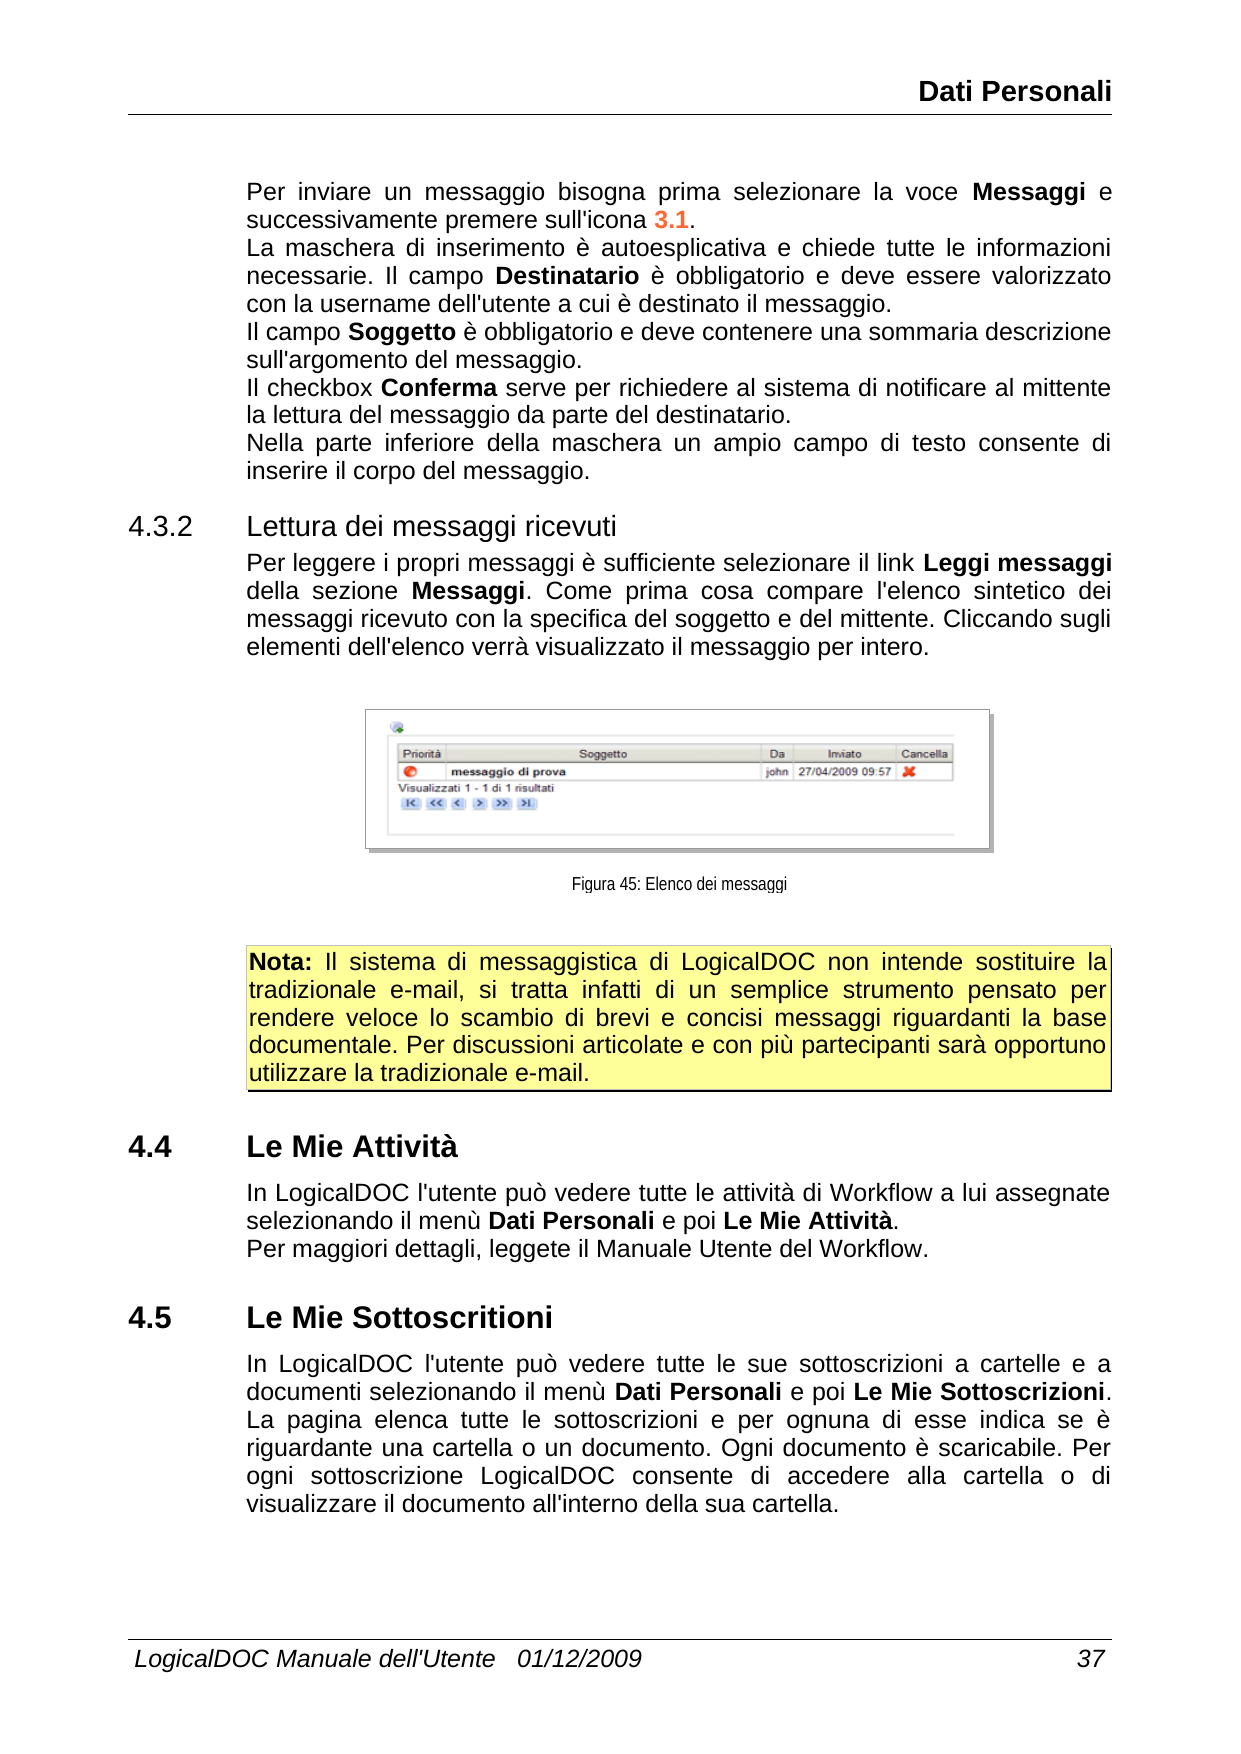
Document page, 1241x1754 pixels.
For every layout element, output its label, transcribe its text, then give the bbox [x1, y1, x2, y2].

text Per leggere i propri messaggi è sufficiente selezionare il link Leggi messaggi della sezione Messaggi. Come prima cosa compare l'elenco sintetico dei messaggi ricevuto con la specifica del soggetto e del mittente. Cliccando sugli elementi dell'elenco verrà visualizzato il messaggio per intero. [246, 549, 1112, 661]
text La maschera di inserimento è autoesplicativa e chiede tutte le informazioni necessarie. Il campo Destinatario è obbligatorio e deve essere valorizzato con la username dell'utente a cui è destinato il messaggio. [246, 234, 1112, 317]
text In LogicalDOC l'utente può vedere tutte le attività di Workflow a lui assegnate selezionando il menù Dati Personali e poi Le Mie Attività. [246, 1179, 1112, 1235]
subtitle Lettura dei messaggi ricevuti [128, 510, 1112, 543]
text Nella parte inferiore della maschera un ampio campo di testo consente di inserire il corpo del messaggio. [246, 429, 1112, 485]
text Per inviare un messaggio bisogna prima selezionare la voce Messaggi e successivamente premere sull'icona 3.1. [246, 178, 1112, 234]
text Per maggiori dettagli, leggete il Manuale Utente del Workflow. [246, 1235, 1112, 1263]
text In LogicalDOC l'utente può vedere tutte le sue sottoscrizioni a cartelle e a documenti selezionando il menù Dati Personali e poi Le Mie Sottoscrizioni. La pagina elenca tutte le sottoscrizioni e per ognuna di esse indica se è riguardante una cartella o un documento. Ogni documento è scaricabile. Per ogni sottoscrizione LogicalDOC consente di accedere alla cartella o di visualizzare il documento all'interno della sua cartella. [246, 1350, 1112, 1518]
text Il campo Soggetto è obbligatorio e deve contenere una sommaria descrizione sull'argomento del messaggio. [246, 317, 1112, 373]
subtitle Le Mie Attività [128, 1129, 1112, 1164]
text Il checkbox Conferma serve per richiedere al sistema di notificare al mittente la lettura del messaggio da parte del destinatario. [246, 373, 1112, 429]
text Figura 45: Elenco dei messaggi [356, 872, 1003, 892]
subtitle Le Mie Sottoscritioni [128, 1301, 1112, 1336]
text Nota: Il sistema di messaggistica di LogicalDOC non intende sostituire la tradizionale e-mail, si tratta infatti di un semplice strumento pensato per rendere veloce lo scambio di brevi e concisi messaggi riguardanti la base documentale. Per discussioni articolate e con più partecipanti sarà opportuno utilizzare la tradizionale e-mail. [247, 946, 1110, 1089]
